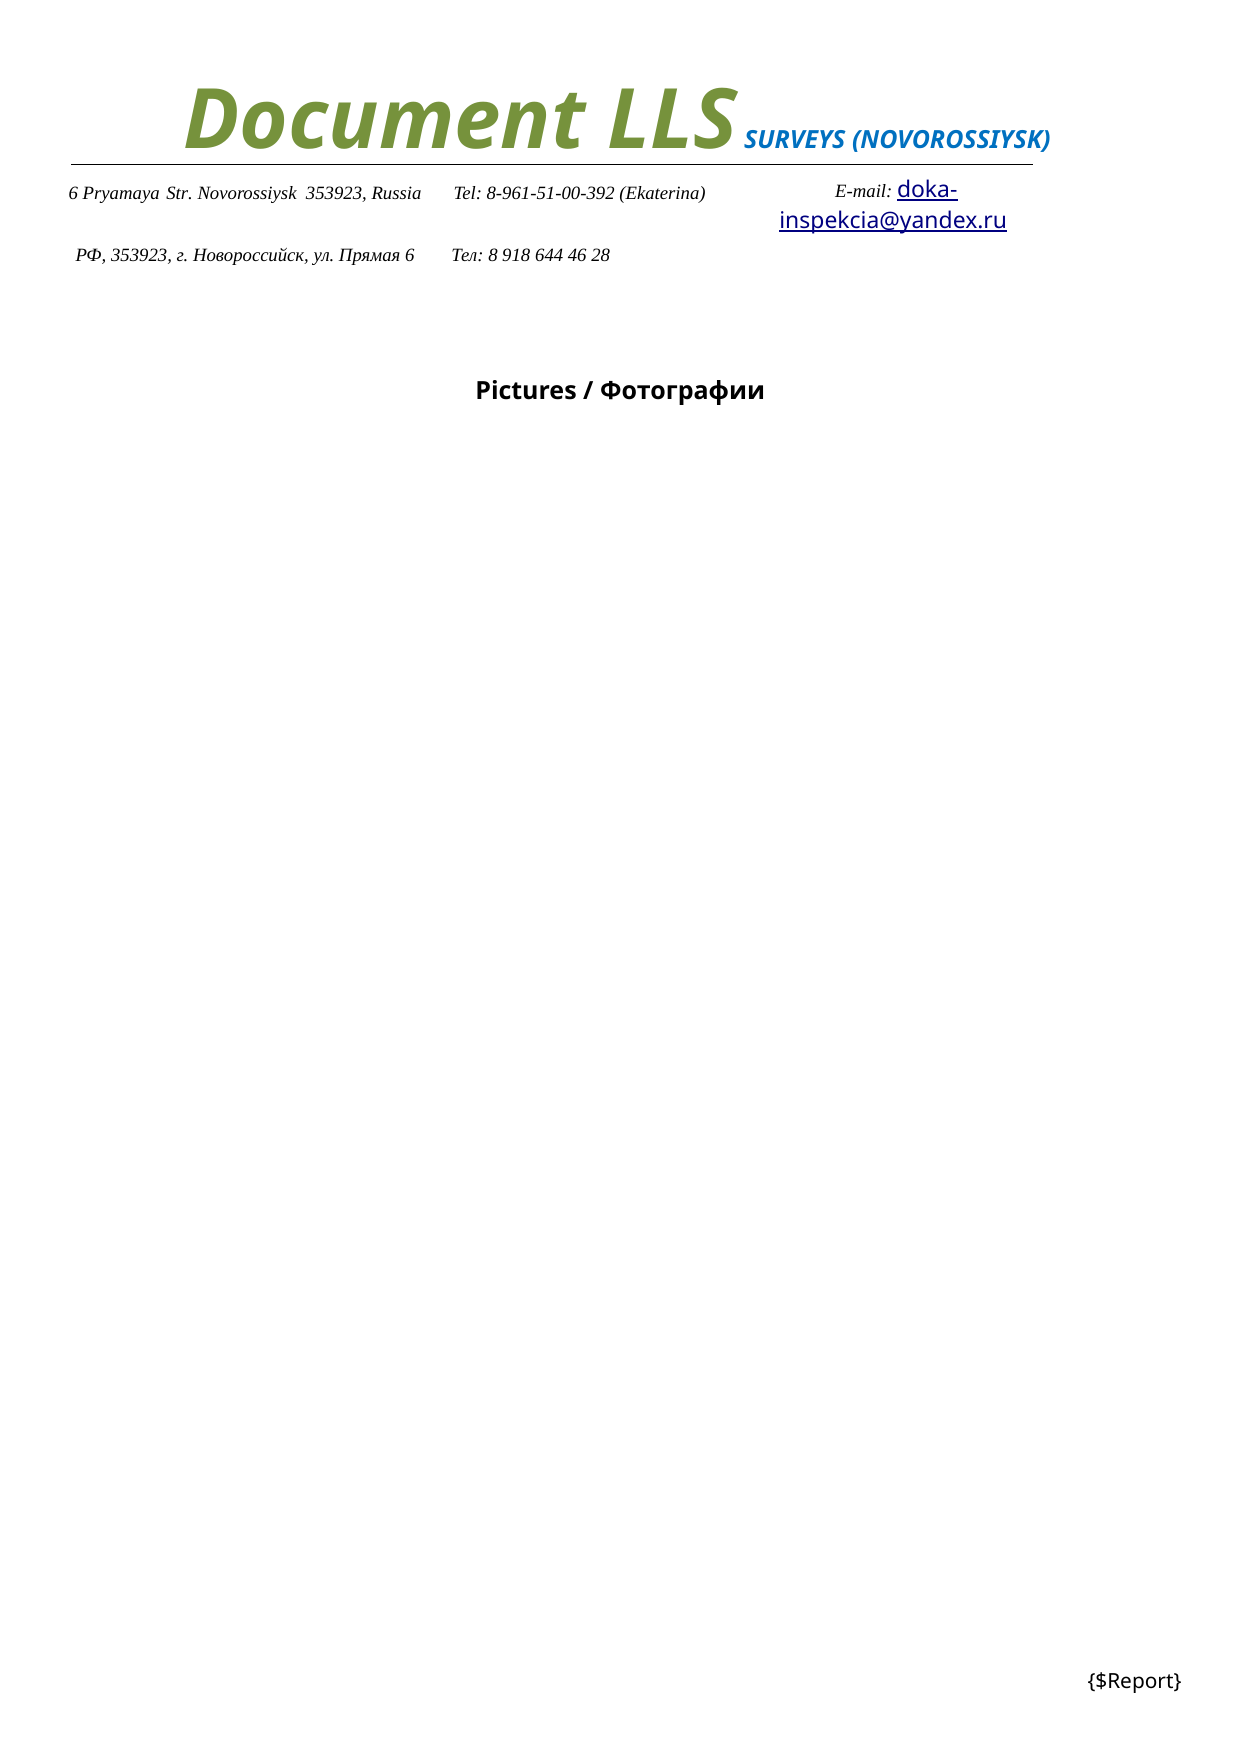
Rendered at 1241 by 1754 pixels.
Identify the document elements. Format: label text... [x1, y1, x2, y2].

table_cell [59, 406, 620, 441]
table_header Pictures / Фотографии [59, 373, 1181, 406]
table_cell [620, 406, 1181, 441]
